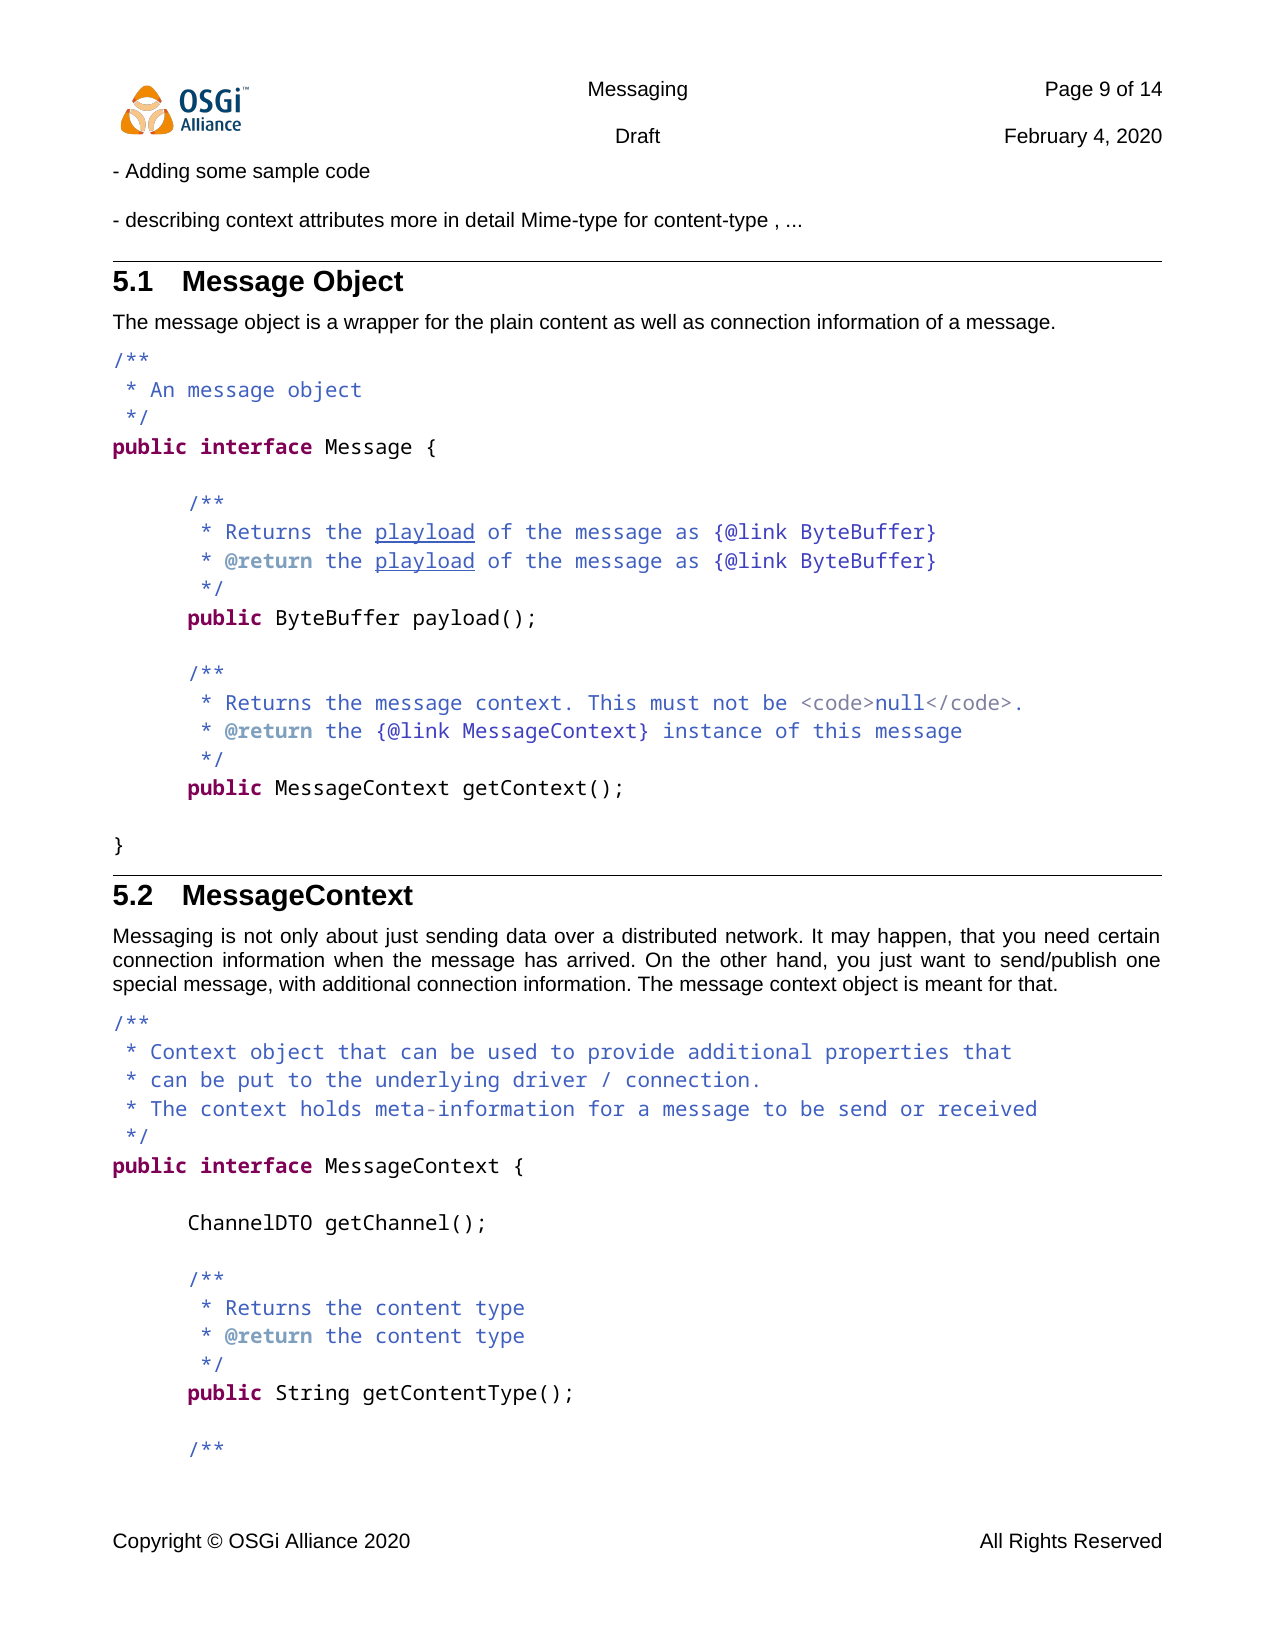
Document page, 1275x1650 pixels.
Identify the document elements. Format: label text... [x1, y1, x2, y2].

subtitle MessageContext [112, 876, 1162, 912]
text - Adding some sample code [112, 159, 1162, 183]
text /** [112, 1265, 1162, 1293]
text * Returns the content type [112, 1293, 1162, 1322]
text */ [112, 403, 1162, 432]
text /** [112, 1435, 1162, 1464]
text /** [112, 347, 1162, 375]
text * @return the content type [112, 1322, 1162, 1350]
text public MessageContext getContext(); [112, 773, 1162, 802]
text /** [112, 659, 1162, 688]
subtitle Message Object [112, 262, 1162, 298]
text ChannelDTO getChannel(); [112, 1208, 1162, 1236]
text * @return the {@link MessageContext} instance of this message [112, 716, 1162, 745]
text public interface MessageContext { [112, 1151, 1162, 1179]
text /** [112, 1009, 1162, 1037]
text } [112, 830, 1162, 858]
text * Returns the playload of the message as {@link ByteBuffer} [112, 517, 1162, 546]
text * Returns the message context. This must not be <code>null</code>. [112, 688, 1162, 716]
text Messaging is not only about just sending data over a distributed network. It may happen, that you need certain connection information when the message has arrived. On the other hand, you just want to send/publish one special message, with additional connection information. The message context object is meant for that. [112, 924, 1162, 996]
text The message object is a wrapper for the plain content as well as connection information of a message. [112, 310, 1162, 334]
text * Context object that can be used to provide additional properties that [112, 1037, 1162, 1066]
text */ [112, 1122, 1162, 1151]
text public String getContentType(); [112, 1378, 1162, 1407]
text public interface Message { [112, 432, 1162, 460]
text * The context holds meta-information for a message to be send or received [112, 1094, 1162, 1122]
text /** [112, 489, 1162, 517]
text * @return the playload of the message as {@link ByteBuffer} [112, 546, 1162, 574]
text public ByteBuffer payload(); [112, 603, 1162, 631]
picture [113, 78, 257, 142]
text * An message object [112, 375, 1162, 403]
text * can be put to the underlying driver / connection. [112, 1066, 1162, 1094]
text - describing context attributes more in detail Mime-type for content-type , ... [112, 208, 1162, 232]
text */ [112, 1350, 1162, 1378]
text */ [112, 574, 1162, 603]
text */ [112, 745, 1162, 773]
